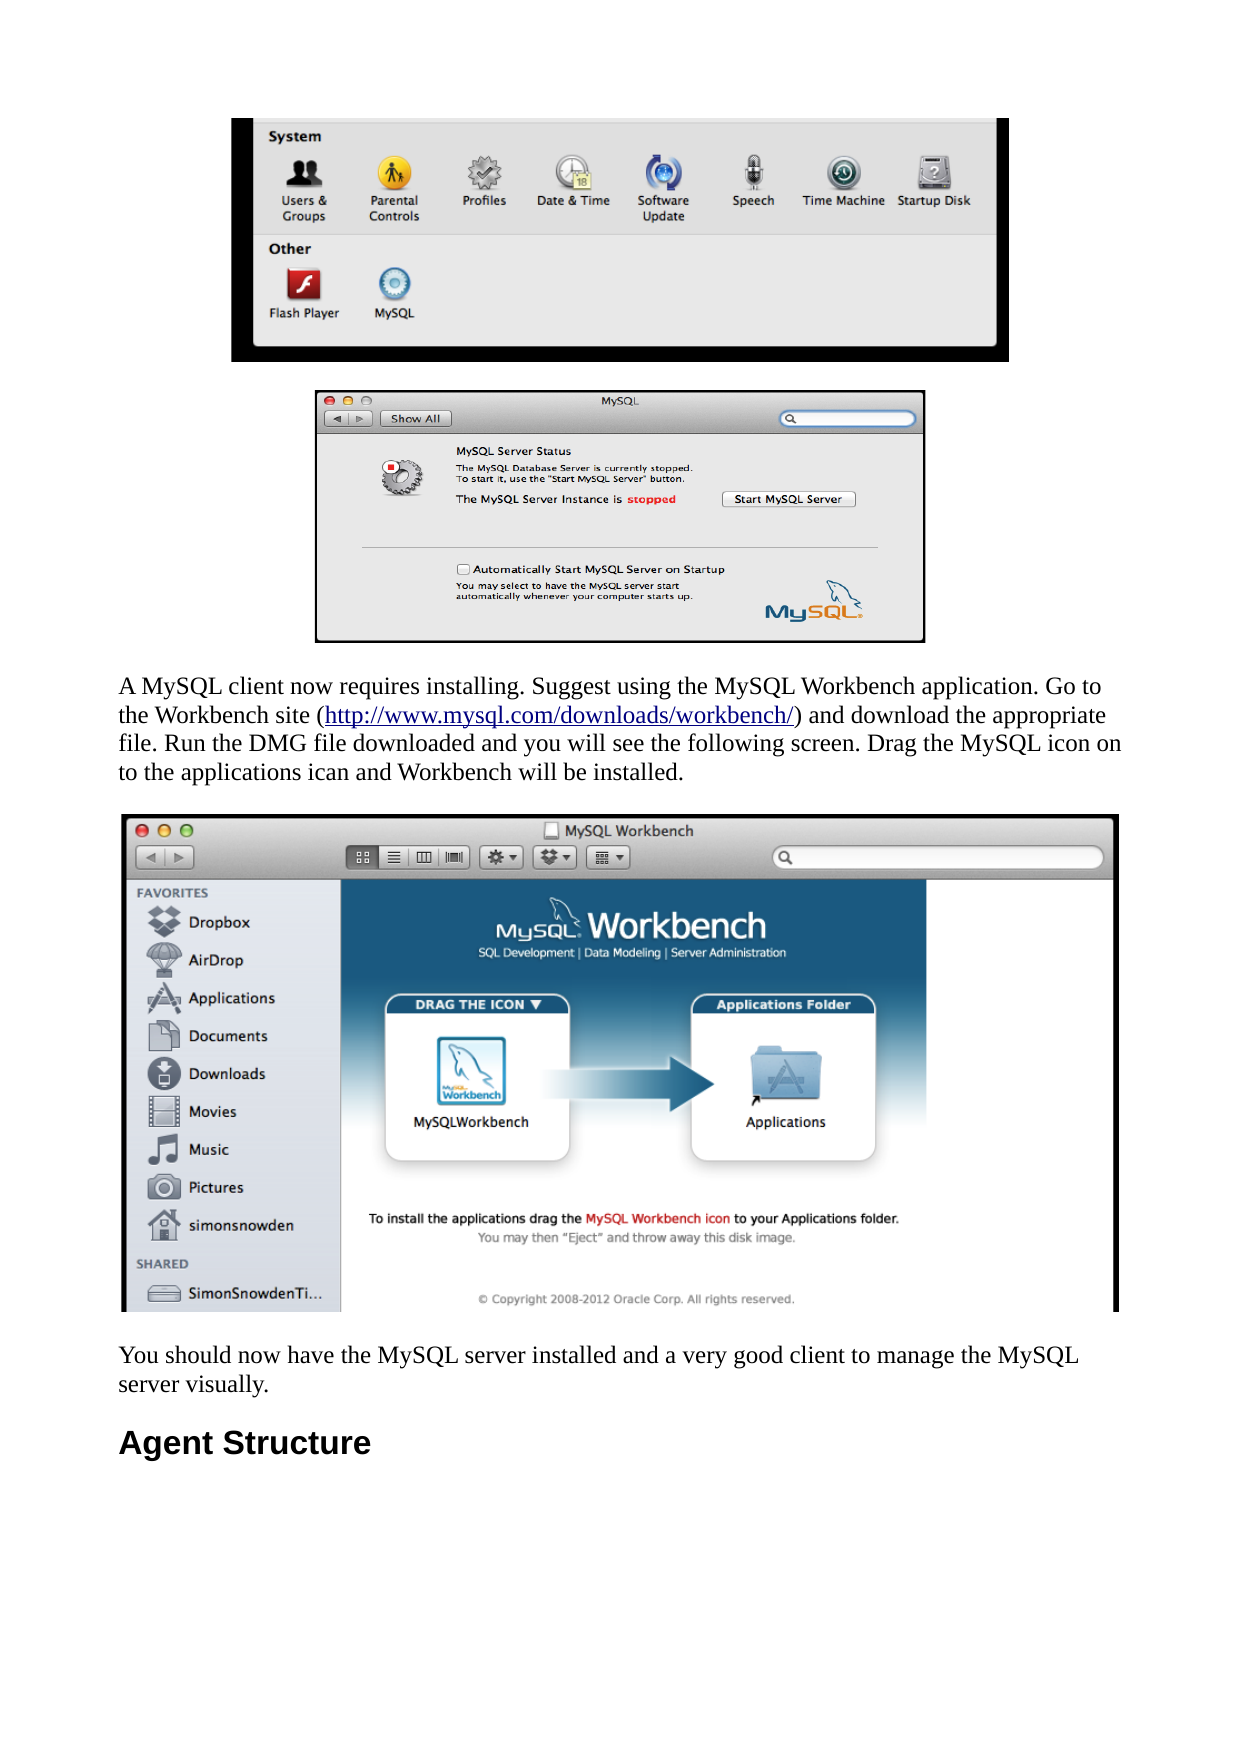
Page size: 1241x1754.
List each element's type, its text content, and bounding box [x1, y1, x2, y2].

text A MySQL client now requires installing. Suggest using the MySQL Workbench application. Go to the Workbench site (http://www.mysql.com/downloads/workbench/) and download the appropriate file. Run the DMG file downloaded and you will see the following screen. Drag the MySQL icon on to the applications ican and Workbench will be installed. [118, 671, 1122, 786]
text You should now have the MySQL server installed and a very good client to manage the MySQL server visually. [118, 1340, 1122, 1398]
picture [121, 814, 1119, 1312]
picture [231, 118, 1009, 362]
picture [314, 390, 926, 643]
subtitle Agent Structure [118, 1423, 1122, 1461]
